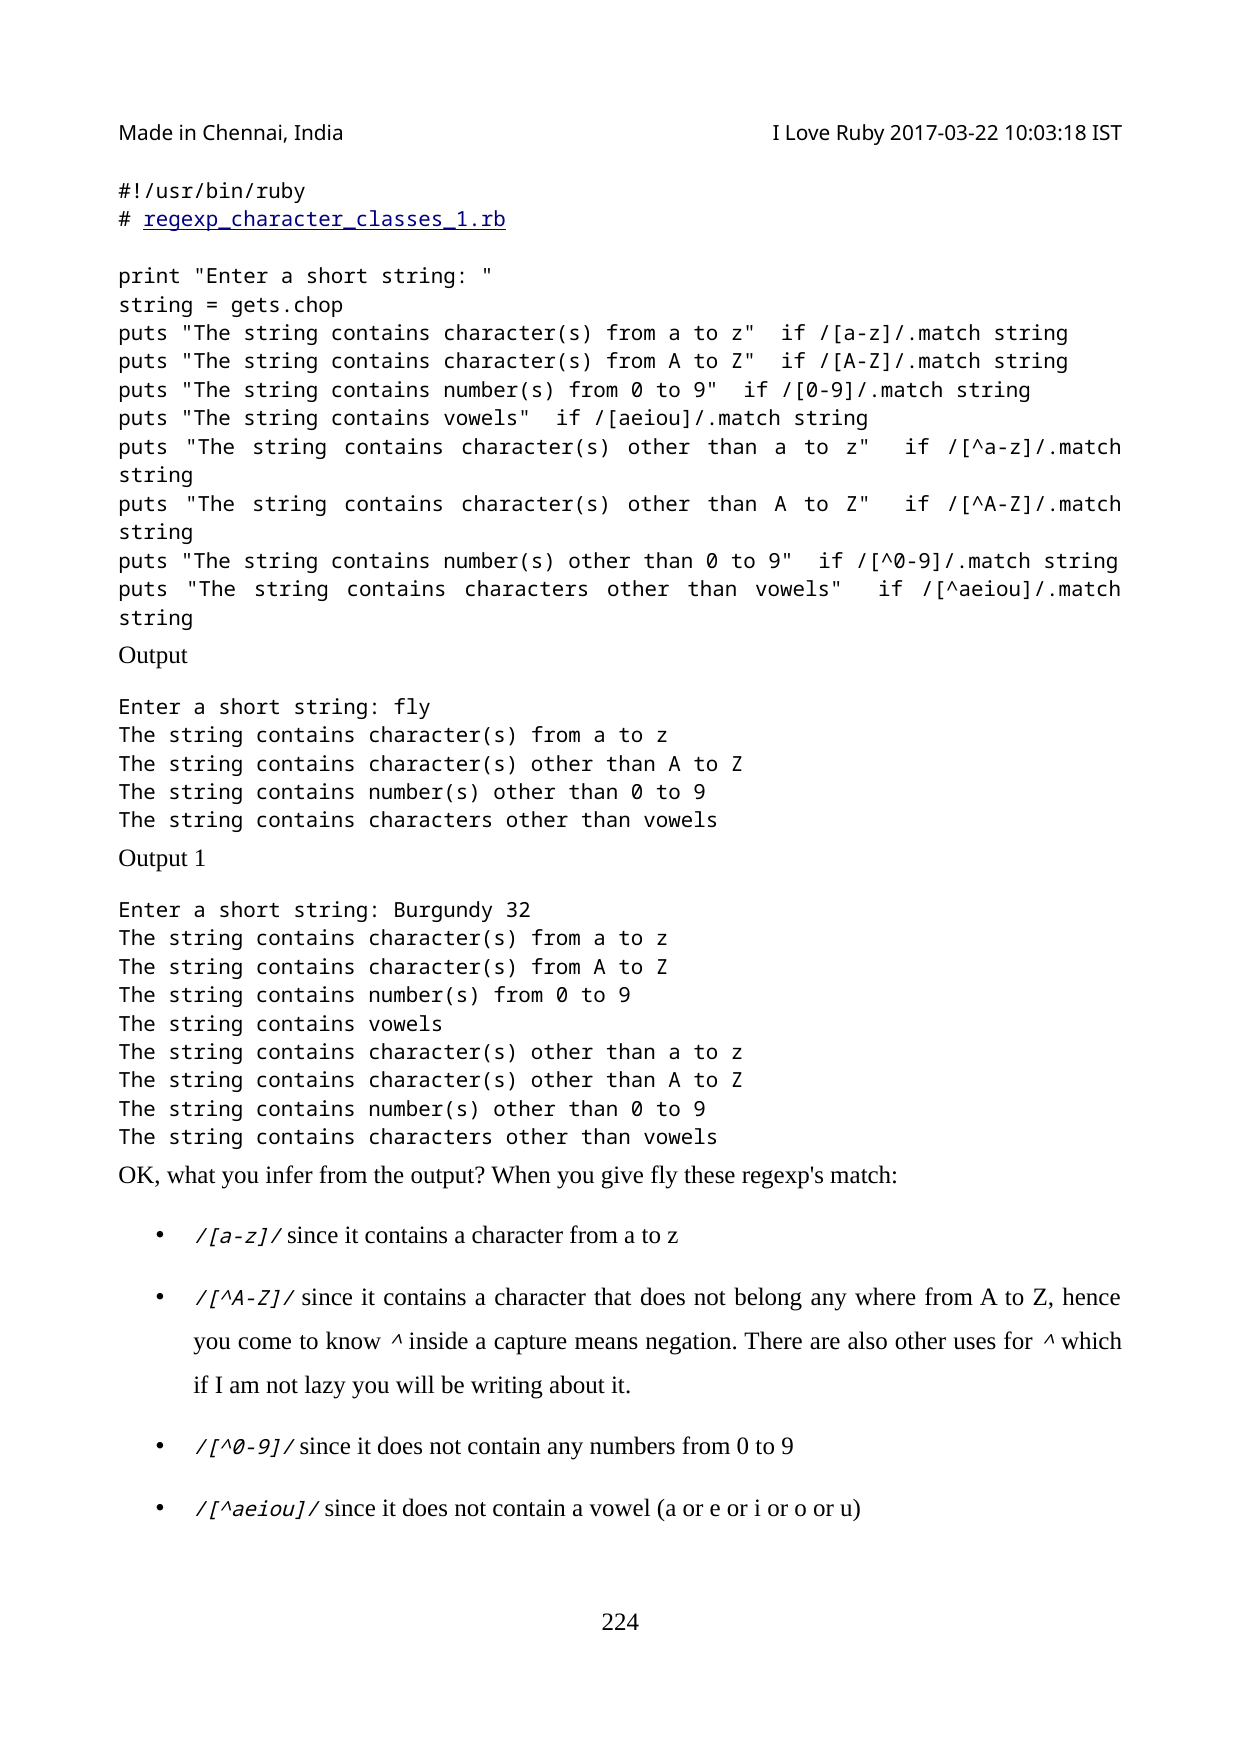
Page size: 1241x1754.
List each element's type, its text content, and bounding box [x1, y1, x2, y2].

text Enter a short string: fly [118, 692, 1122, 720]
text string = gets.chop [118, 290, 1122, 318]
text puts "The string contains character(s) from A to Z" if /[A-Z]/.match string [118, 347, 1122, 375]
text The string contains character(s) from A to Z [118, 952, 1122, 980]
text The string contains vowels [118, 1009, 1122, 1037]
text puts "The string contains vowels" if /[aeiou]/.match string [118, 403, 1122, 432]
text The string contains characters other than vowels [118, 1122, 1122, 1151]
text Enter a short string: Burgundy 32 [118, 895, 1122, 923]
text The string contains character(s) from a to z [118, 923, 1122, 952]
text OK, what you infer from the output? When you give fly these regexp's match: [118, 1160, 1122, 1188]
text #!/usr/bin/ruby [118, 176, 1122, 204]
text puts "The string contains number(s) from 0 to 9" if /[0-9]/.match string [118, 375, 1122, 403]
list /[^0-9]/ since it does not contain any numbers from 0 to 9 [156, 1431, 1122, 1460]
text The string contains number(s) other than 0 to 9 [118, 1094, 1122, 1122]
text The string contains character(s) other than A to Z [118, 749, 1122, 777]
text Output [118, 640, 1122, 669]
text print "Enter a short string: " [118, 261, 1122, 290]
text The string contains number(s) other than 0 to 9 [118, 777, 1122, 806]
text puts "The string contains character(s) other than A to Z" if /[^A-Z]/.match string [118, 489, 1122, 546]
text puts "The string contains character(s) other than a to z" if /[^a-z]/.match string [118, 432, 1122, 489]
text # regexp_character_classes_1.rb [118, 204, 1122, 233]
list /[^A-Z]/ since it contains a character that does not belong any where from A to Z, hence you come to know ^ inside a capture means negation. There are also other uses for ^ which if I am not lazy you will be writing about it. [156, 1282, 1122, 1399]
text The string contains characters other than vowels [118, 806, 1122, 834]
text Output 1 [118, 843, 1122, 872]
list /[^aeiou]/ since it does not contain a vowel (a or e or i or o or u) [156, 1493, 1122, 1522]
text The string contains character(s) from a to z [118, 720, 1122, 749]
text The string contains number(s) from 0 to 9 [118, 980, 1122, 1009]
text puts "The string contains character(s) from a to z" if /[a-z]/.match string [118, 318, 1122, 347]
text puts "The string contains characters other than vowels" if /[^aeiou]/.match string [118, 574, 1122, 631]
list /[a-z]/ since it contains a character from a to z [156, 1221, 1122, 1250]
text puts "The string contains number(s) other than 0 to 9" if /[^0-9]/.match string [118, 546, 1122, 574]
text The string contains character(s) other than a to z [118, 1037, 1122, 1066]
text The string contains character(s) other than A to Z [118, 1066, 1122, 1094]
